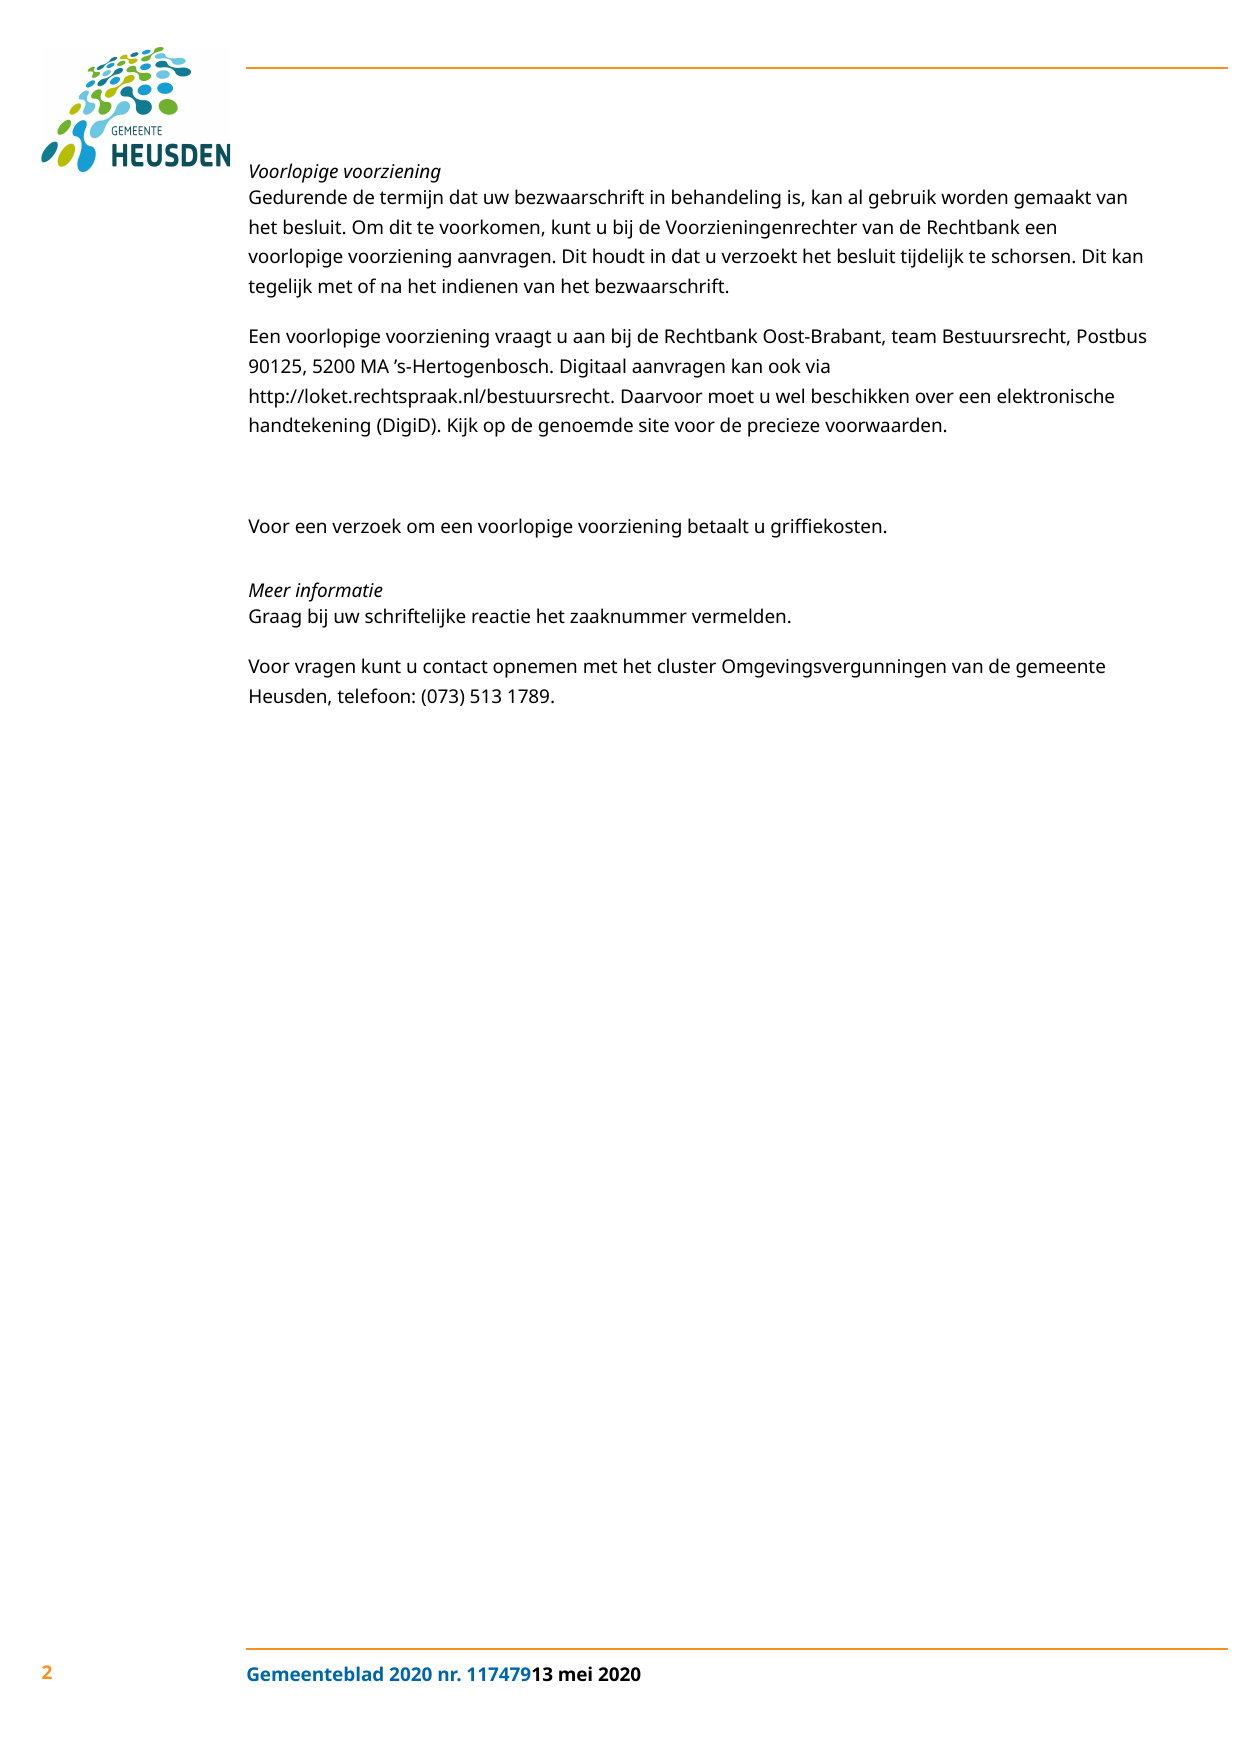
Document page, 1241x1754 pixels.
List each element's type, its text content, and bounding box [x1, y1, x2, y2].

text Voorlopige voorziening [248, 159, 1152, 184]
text Graag bij uw schriftelijke reactie het zaaknummer vermelden. [248, 603, 1152, 629]
picture [41, 47, 231, 172]
text Een voorlopige voorziening vraagt u aan bij de Rechtbank Oost-Brabant, team Bestuursrecht, Postbus 90125, 5200 MA ’s-Hertogenbosch. Digitaal aanvragen kan ook via http://loket.rechtspraak.nl/bestuursrecht. Daarvoor moet u wel beschikken over een elektronische handtekening (DigiD). Kijk op de genoemde site voor de precieze voorwaarden. [248, 324, 1152, 438]
text Meer informatie [248, 577, 1152, 603]
text Voor vragen kunt u contact opnemen met het cluster Omgevingsvergunningen van de gemeente Heusden, telefoon: (073) 513 1789. [248, 653, 1152, 709]
text Gedurende de termijn dat uw bezwaarschrift in behandeling is, kan al gebruik worden gemaakt van het besluit. Om dit te voorkomen, kunt u bij de Voorzieningenrechter van de Rechtbank een voorlopige voorziening aanvragen. Dit houdt in dat u verzoekt het besluit tijdelijk te schorsen. Dit kan tegelijk met of na het indienen van het bezwaarschrift. [248, 184, 1152, 299]
text Voor een verzoek om een voorlopige voorziening betaalt u griffiekosten. [248, 513, 1152, 539]
